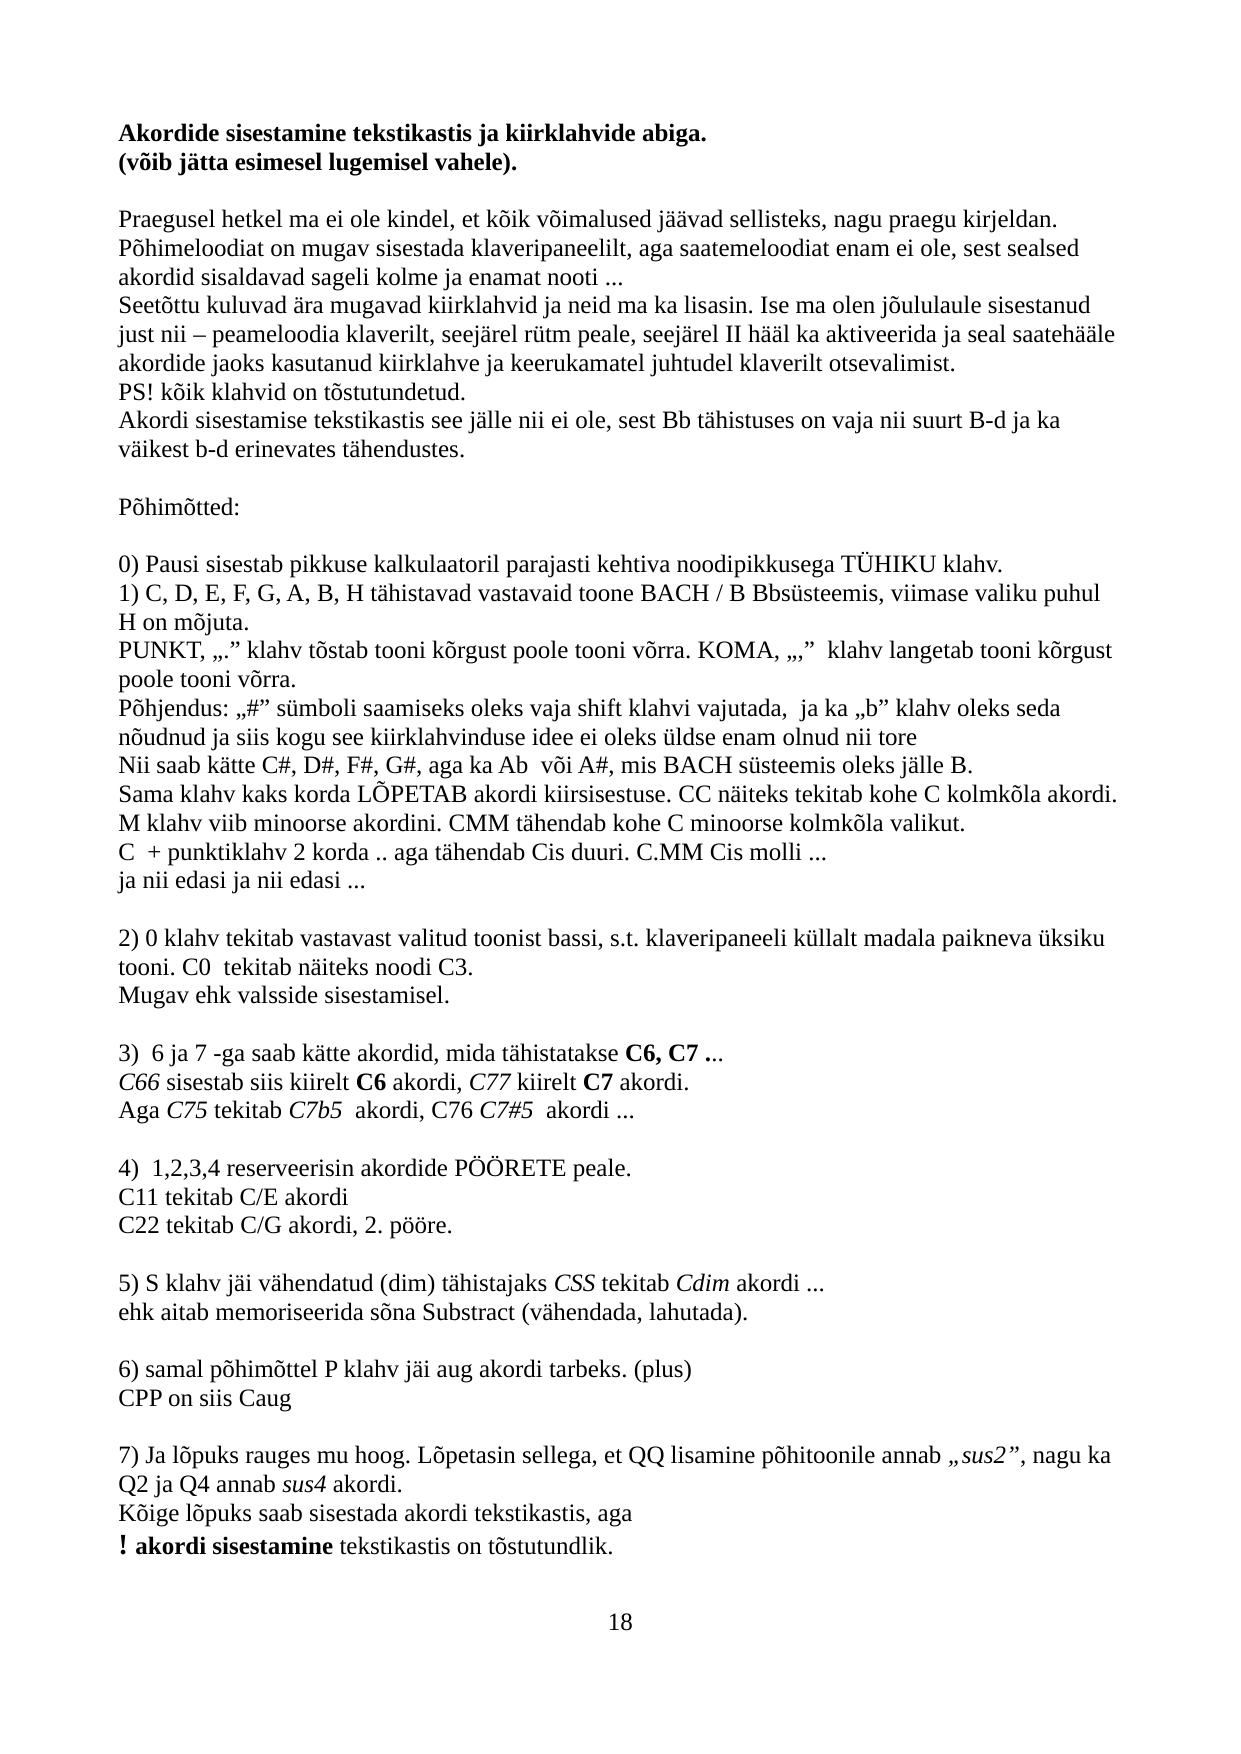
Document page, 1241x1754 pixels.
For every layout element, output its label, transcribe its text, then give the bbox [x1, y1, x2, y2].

text Nii saab kätte C#, D#, F#, G#, aga ka Ab või A#, mis BACH süsteemis oleks jälle B. Sama klahv kaks korda LÕPETAB akordi kiirsisestuse. CC näiteks tekitab kohe C kolmkõla akordi. M klahv viib minoorse akordini. CMM tähendab kohe C minoorse kolmkõla valikut. [118, 751, 1122, 837]
text (võib jätta esimesel lugemisel vahele). [118, 147, 1122, 176]
text 4) 1,2,3,4 reserveerisin akordide PÖÖRETE peale. [118, 1153, 1122, 1182]
text Akordide sisestamine tekstikastis ja kiirklahvide abiga. [118, 118, 1122, 147]
text 1) C, D, E, F, G, A, B, H tähistavad vastavaid toone BACH / B Bbsüsteemis, viimase valiku puhul H on mõjuta. [118, 578, 1122, 636]
text 0) Pausi sisestab pikkuse kalkulaatoril parajasti kehtiva noodipikkusega TÜHIKU klahv. [118, 549, 1122, 578]
text Mugav ehk valsside sisestamisel. [118, 981, 1122, 1009]
text Akordi sisestamise tekstikastis see jälle nii ei ole, sest Bb tähistuses on vaja nii suurt B-d ja ka väikest b-d erinevates tähendustes. [118, 406, 1122, 463]
text 6) samal põhimõttel P klahv jäi aug akordi tarbeks. (plus) CPP on siis Caug [118, 1354, 1122, 1412]
text 5) S klahv jäi vähendatud (dim) tähistajaks CSS tekitab Cdim akordi ... [118, 1268, 1122, 1297]
text Aga C75 tekitab C7b5 akordi, C76 C7#5 akordi ... [118, 1096, 1122, 1124]
text ehk aitab memoriseerida sõna Substract (vähendada, lahutada). [118, 1297, 1122, 1326]
text C11 tekitab C/E akordi [118, 1182, 1122, 1211]
text ! akordi sisestamine tekstikastis on tõstutundlik. [118, 1527, 1122, 1560]
text 3) 6 ja 7 -ga saab kätte akordid, mida tähistatakse C6, C7 ... C66 sisestab siis kiirelt C6 akordi, C77 kiirelt C7 akordi. [118, 1038, 1122, 1096]
text 7) Ja lõpuks rauges mu hoog. Lõpetasin sellega, et QQ lisamine põhitoonile annab „sus2”, nagu ka Q2 ja Q4 annab sus4 akordi. Kõige lõpuks saab sisestada akordi tekstikastis, aga [118, 1441, 1122, 1527]
text Põhjendus: „#” sümboli saamiseks oleks vaja shift klahvi vajutada, ja ka „b” klahv oleks seda nõudnud ja siis kogu see kiirklahvinduse idee ei oleks üldse enam olnud nii tore [118, 693, 1122, 751]
text PS! kõik klahvid on tõstutundetud. [118, 377, 1122, 406]
text Põhimõtted: [118, 492, 1122, 521]
text C22 tekitab C/G akordi, 2. pööre. [118, 1211, 1122, 1239]
text PUNKT, „.” klahv tõstab tooni kõrgust poole tooni võrra. KOMA, „,” klahv langetab tooni kõrgust poole tooni võrra. [118, 636, 1122, 693]
text C + punktiklahv 2 korda .. aga tähendab Cis duuri. C.MM Cis molli ... [118, 837, 1122, 866]
text 2) 0 klahv tekitab vastavast valitud toonist bassi, s.t. klaveripaneeli küllalt madala paikneva üksiku tooni. C0 tekitab näiteks noodi C3. [118, 923, 1122, 981]
text ja nii edasi ja nii edasi ... [118, 866, 1122, 894]
text Praegusel hetkel ma ei ole kindel, et kõik võimalused jäävad sellisteks, nagu praegu kirjeldan. Põhimeloodiat on mugav sisestada klaveripaneelilt, aga saatemeloodiat enam ei ole, sest sealsed akordid sisaldavad sageli kolme ja enamat nooti ... Seetõttu kuluvad ära mugavad kiirklahvid ja neid ma ka lisasin. Ise ma olen jõululaule sisestanud just nii – peameloodia klaverilt, seejärel rütm peale, seejärel II hääl ka aktiveerida ja seal saatehääle akordide jaoks kasutanud kiirklahve ja keerukamatel juhtudel klaverilt otsevalimist. [118, 204, 1122, 377]
